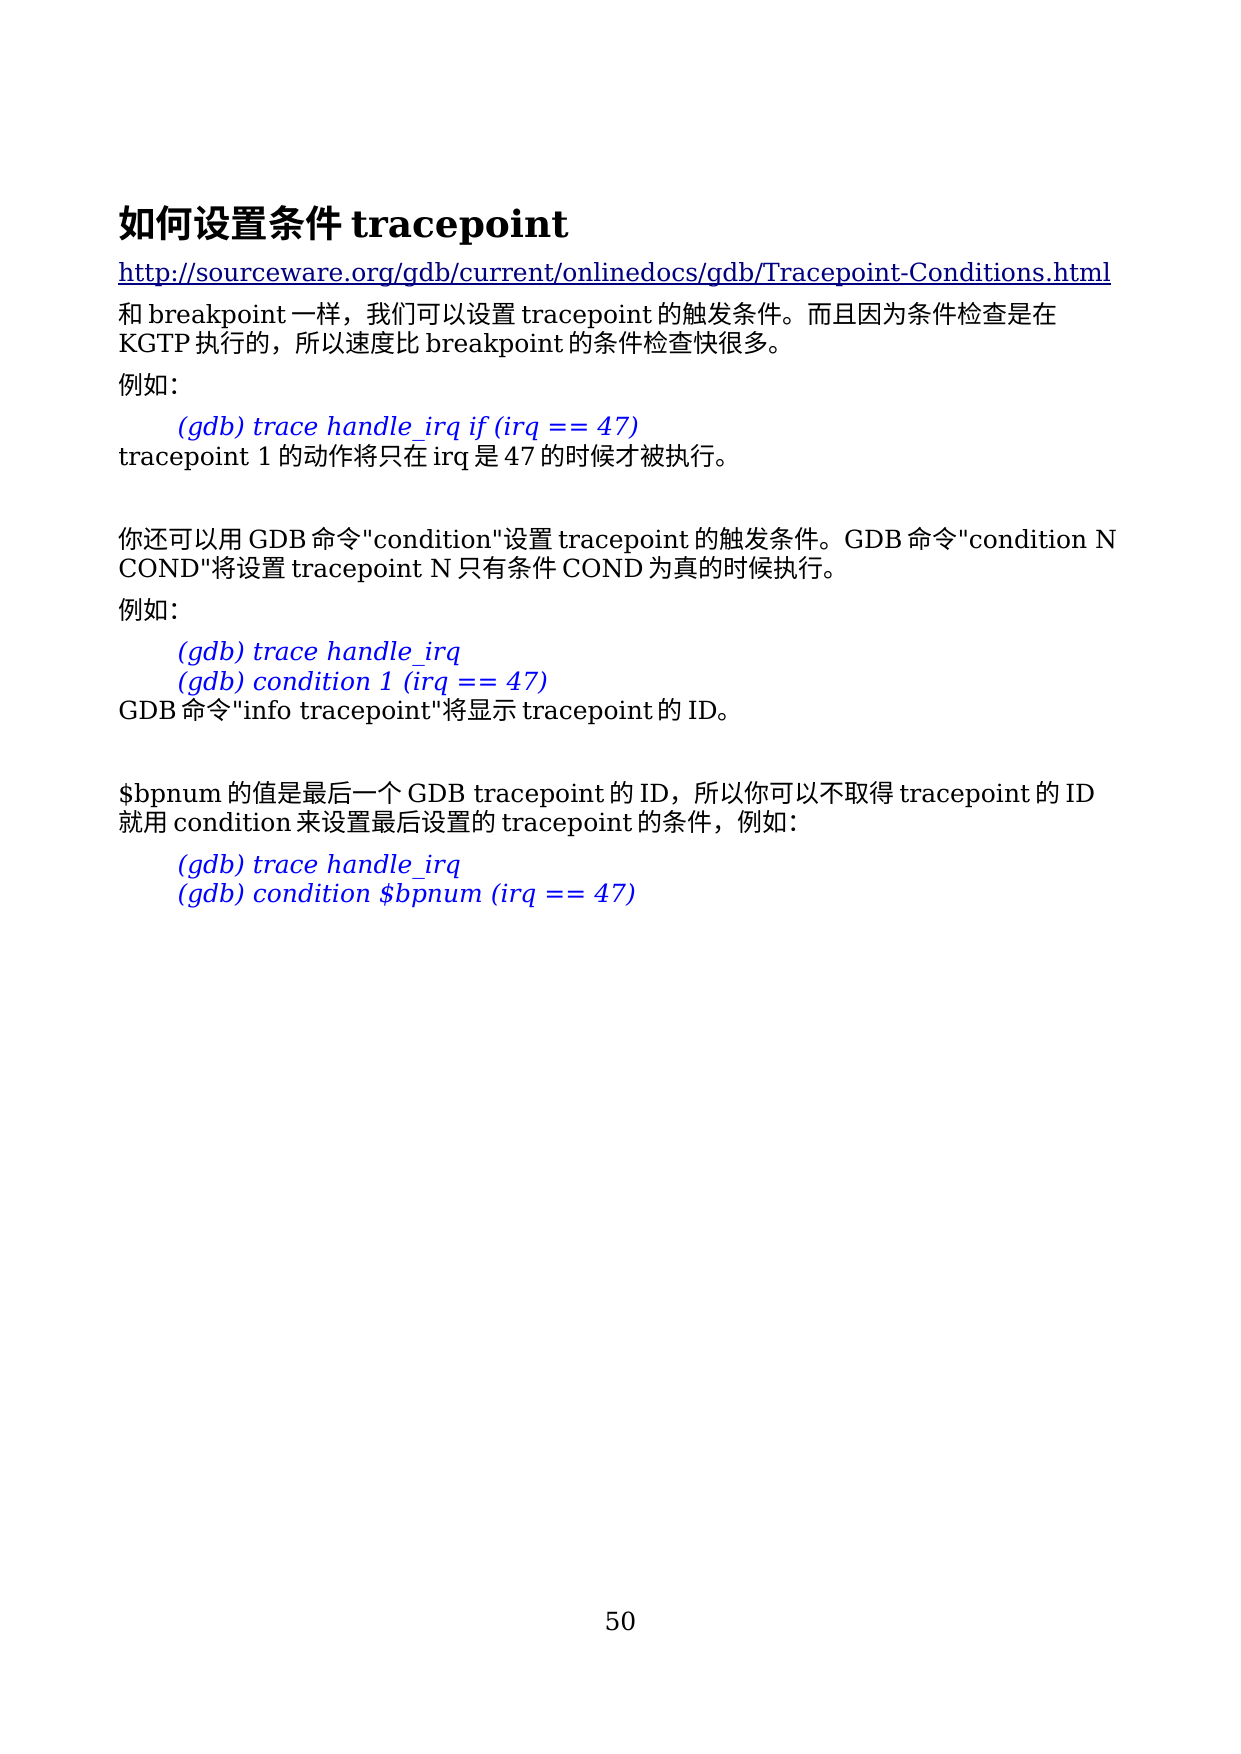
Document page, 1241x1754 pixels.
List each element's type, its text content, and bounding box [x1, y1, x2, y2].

text GDB命令"info tracepoint"将显示tracepoint的ID。 [118, 696, 1122, 725]
text 例如： [118, 596, 1122, 625]
text (gdb) trace handle_irq if (irq == 47) [177, 412, 1063, 442]
text 你还可以用GDB命令"condition"设置tracepoint的触发条件。GDB命令"condition N COND"将设置tracepoint N只有条件COND为真的时候执行。 [118, 525, 1122, 583]
text $bpnum的值是最后一个GDB tracepoint的ID，所以你可以不取得tracepoint的ID就用condition来设置最后设置的tracepoint的条件，例如： [118, 779, 1122, 837]
text tracepoint 1的动作将只在irq是47的时候才被执行。 [118, 442, 1122, 471]
subtitle 如何设置条件tracepoint [118, 202, 1122, 246]
text 例如： [118, 371, 1122, 400]
text (gdb) condition $bpnum (irq == 47) [177, 879, 1063, 908]
text (gdb) condition 1 (irq == 47) [177, 667, 1063, 696]
text 和breakpoint一样，我们可以设置tracepoint的触发条件。而且因为条件检查是在KGTP执行的，所以速度比breakpoint的条件检查快很多。 [118, 300, 1122, 358]
text http://sourceware.org/gdb/current/onlinedocs/gdb/Tracepoint-Conditions.html [118, 258, 1122, 287]
text (gdb) trace handle_irq [177, 637, 1063, 667]
text (gdb) trace handle_irq [177, 850, 1063, 879]
